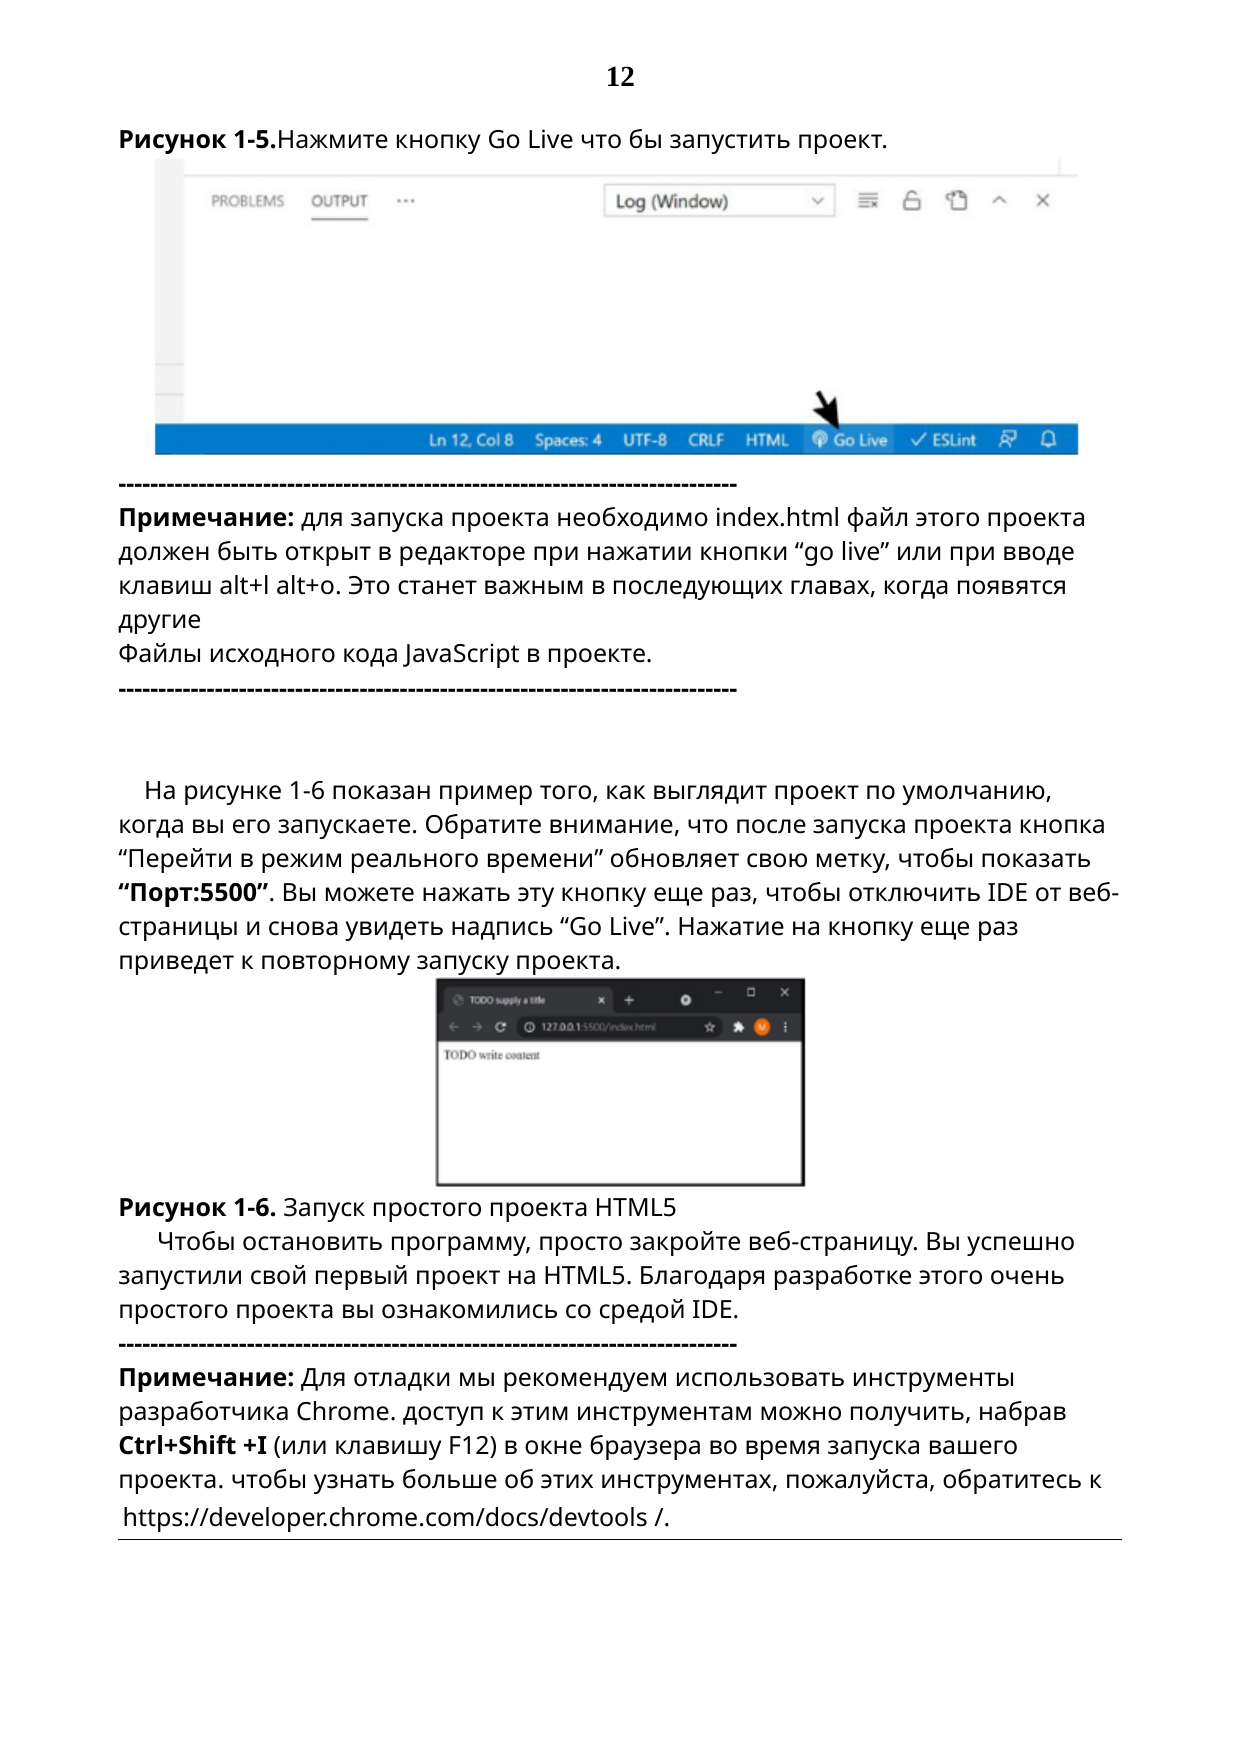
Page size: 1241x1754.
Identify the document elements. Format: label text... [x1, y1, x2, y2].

text ----------------------------------------------------------------------------- [118, 1325, 1122, 1359]
text ----------------------------------------------------------------------------- [118, 670, 1122, 704]
text На рисунке 1-6 показан пример того, как выглядит проект по умолчанию, когда вы его запускаете. Обратите внимание, что после запуска проекта кнопка “Перейти в режим реального времени” обновляет свою метку, чтобы показать “Порт:5500”. Вы можете нажать эту кнопку еще раз, чтобы отключить IDE от веб-страницы и снова увидеть надпись “Go Live”. Нажатие на кнопку еще раз приведет к повторному запуску проекта. [118, 772, 1122, 977]
text Рисунок 1-6. Запуск простого проекта HTML5 [118, 1190, 1122, 1223]
picture [146, 156, 1094, 466]
text Файлы исходного кода JavaScript в проекте. [118, 636, 1122, 670]
text ----------------------------------------------------------------------------- [118, 466, 1122, 500]
text Примечание: Для отладки мы рекомендуем использовать инструменты разработчика Chrome. доступ к этим инструментам можно получить, набрав Ctrl+Shift +I (или клавишу F12) в окне браузера во время запуска вашего проекта. чтобы узнать больше об этих инструментах, пожалуйста, обратитесь к [118, 1359, 1122, 1496]
text Чтобы остановить программу, просто закройте веб-страницу. Вы успешно запустили свой первый проект на HTML5. Благодаря разработке этого очень простого проекта вы ознакомились со средой IDE. [118, 1223, 1122, 1325]
text https://developer.chrome.com/docs/devtools /. [118, 1496, 1122, 1539]
text Рисунок 1-5.Нажмите кнопку Go Live что бы запустить проект. [118, 122, 1122, 156]
picture [431, 976, 810, 1190]
text Примечание: для запуска проекта необходимо index.html файл этого проекта должен быть открыт в редакторе при нажатии кнопки “go live” или при вводе клавиш alt+l alt+o. Это станет важным в последующих главах, когда появятся другие [118, 500, 1122, 636]
